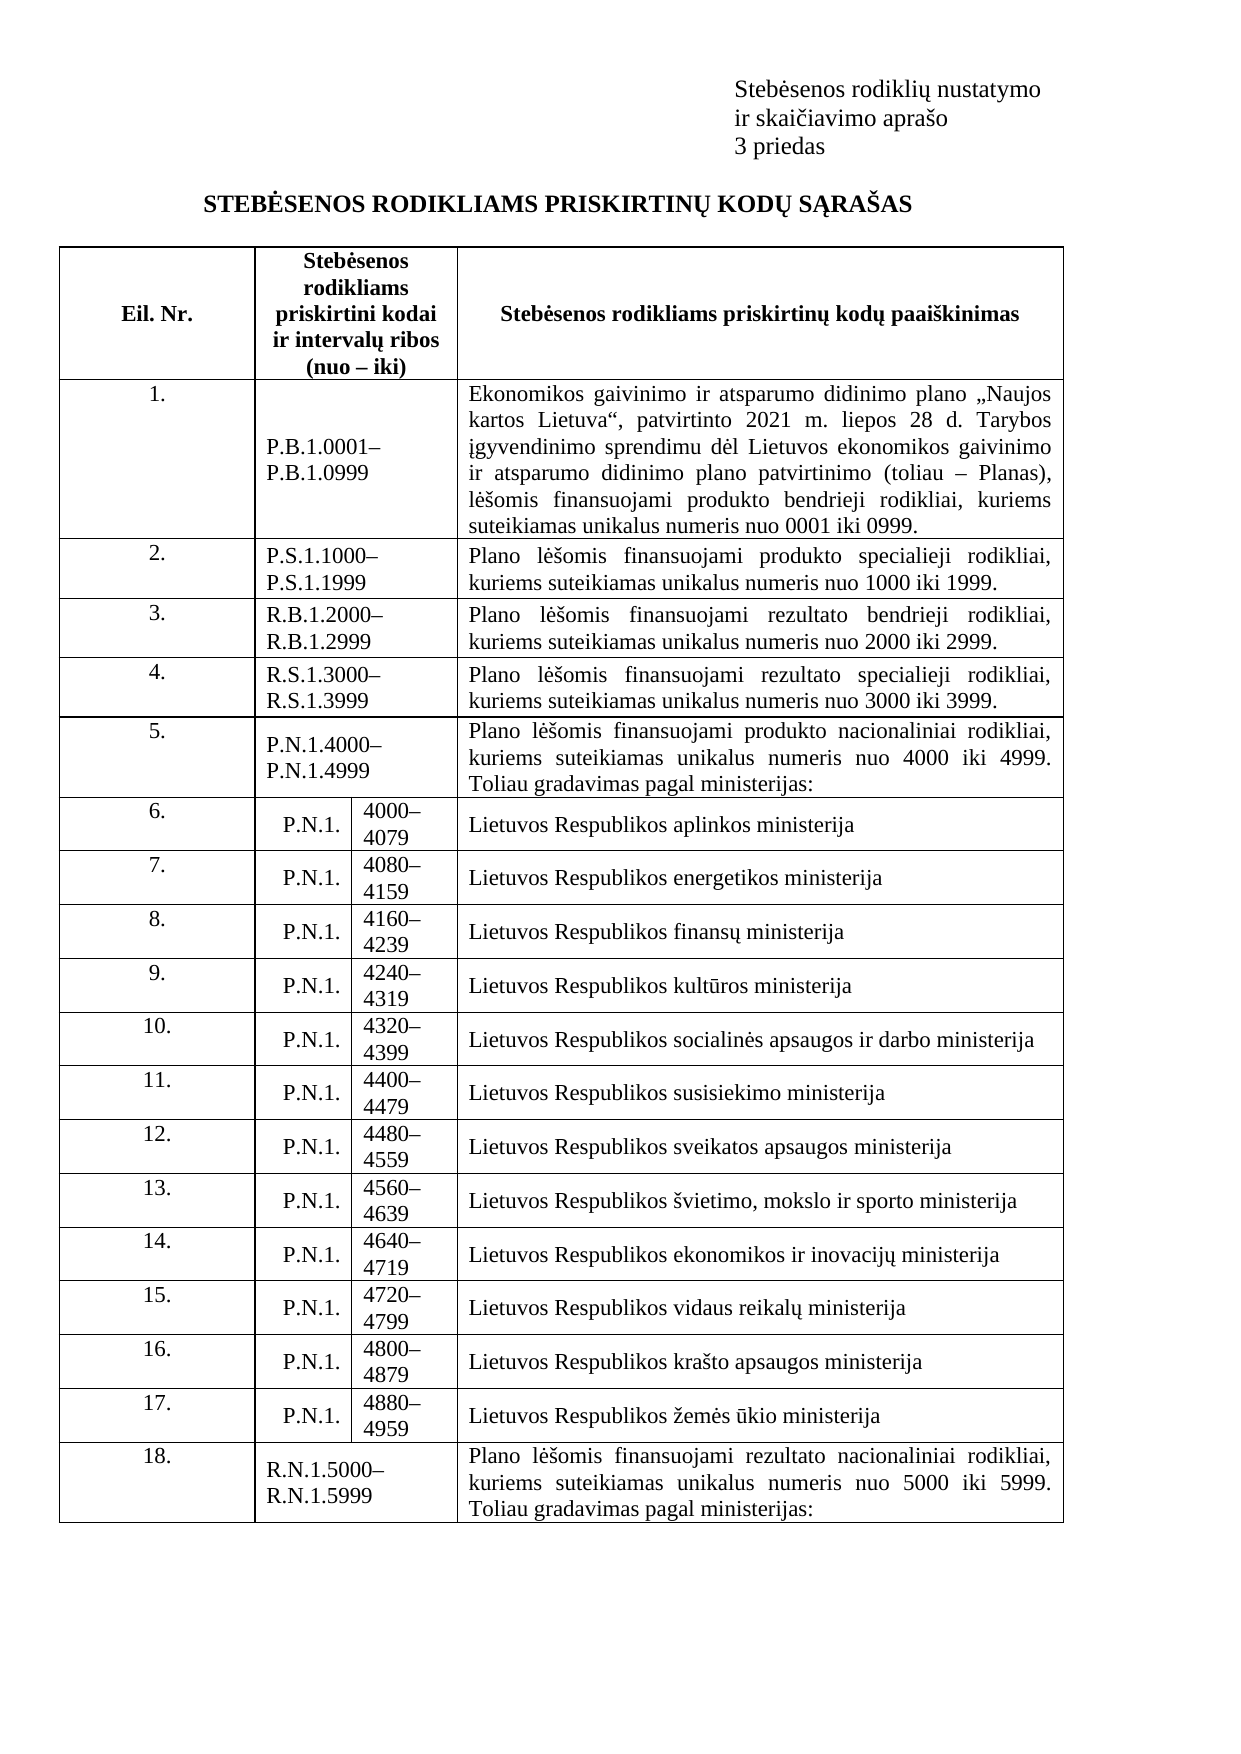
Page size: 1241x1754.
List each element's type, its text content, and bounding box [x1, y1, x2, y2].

table_cell 4560–4639 [352, 1174, 457, 1227]
table_cell P.N.1.4000–P.N.1.4999 [256, 718, 457, 797]
table_cell Plano lėšomis finansuojami rezultato bendrieji rodikliai, kuriems suteikiamas unikalus numeris nuo 2000 iki 2999. [458, 599, 1063, 657]
table_cell 17. [60, 1389, 254, 1442]
table_cell R.B.1.2000–R.B.1.2999 [256, 599, 457, 657]
table_cell Lietuvos Respublikos socialinės apsaugos ir darbo ministerija [458, 1013, 1063, 1065]
table_cell 2. [60, 539, 254, 598]
table_cell 15. [60, 1281, 254, 1334]
table_cell Lietuvos Respublikos sveikatos apsaugos ministerija [458, 1120, 1063, 1173]
table_cell 5. [60, 718, 254, 797]
table_cell R.N.1.5000–R.N.1.5999 [256, 1443, 457, 1522]
table_cell 4800–4879 [352, 1335, 457, 1388]
table_cell 8. [60, 905, 254, 958]
table_cell 14. [60, 1228, 254, 1280]
table_cell Lietuvos Respublikos finansų ministerija [458, 905, 1063, 958]
table_cell P.N.1. [256, 1281, 351, 1334]
table_header Eil. Nr. [60, 248, 254, 379]
table_cell 4480–4559 [352, 1120, 457, 1173]
table_cell R.S.1.3000–R.S.1.3999 [256, 658, 457, 716]
text STEBĖSENOS RODIKLIAMS PRISKIRTINŲ KODŲ SĄRAŠAS [59, 189, 1063, 218]
table_cell P.N.1. [256, 798, 351, 850]
table_cell 4400–4479 [352, 1066, 457, 1119]
text ir skaičiavimo aprašo [734, 103, 1063, 131]
table_header Stebėsenos rodikliams priskirtini kodai ir intervalų ribos (nuo – iki) [256, 248, 457, 379]
table_cell 13. [60, 1174, 254, 1227]
table_cell P.N.1. [256, 1174, 351, 1227]
table_cell Plano lėšomis finansuojami produkto nacionaliniai rodikliai, kuriems suteikiamas unikalus numeris nuo 4000 iki 4999. Toliau gradavimas pagal ministerijas: [458, 718, 1063, 797]
table_cell P.N.1. [256, 1013, 351, 1065]
text 3 priedas [659, 131, 1063, 160]
table_cell P.N.1. [256, 1066, 351, 1119]
table_cell 4640–4719 [352, 1228, 457, 1280]
table_cell P.N.1. [256, 1335, 351, 1388]
table_cell Lietuvos Respublikos vidaus reikalų ministerija [458, 1281, 1063, 1334]
table_cell P.N.1. [256, 905, 351, 958]
table_cell Lietuvos Respublikos švietimo, mokslo ir sporto ministerija [458, 1174, 1063, 1227]
table_cell P.N.1. [256, 1389, 351, 1442]
table_cell 7. [60, 851, 254, 904]
table_cell P.N.1. [256, 1228, 351, 1280]
table_cell Lietuvos Respublikos aplinkos ministerija [458, 798, 1063, 850]
table_cell 4. [60, 658, 254, 716]
table_cell 10. [60, 1013, 254, 1065]
table_cell Plano lėšomis finansuojami rezultato specialieji rodikliai, kuriems suteikiamas unikalus numeris nuo 3000 iki 3999. [458, 658, 1063, 716]
text Stebėsenos rodiklių nustatymo [734, 74, 1063, 103]
table_cell 6. [60, 798, 254, 850]
table_cell 3. [60, 599, 254, 657]
table_cell Lietuvos Respublikos kultūros ministerija [458, 959, 1063, 1012]
table_cell P.S.1.1000–P.S.1.1999 [256, 539, 457, 598]
table_cell 4880–4959 [352, 1389, 457, 1442]
table_cell P.N.1. [256, 959, 351, 1012]
table_cell Ekonomikos gaivinimo ir atsparumo didinimo plano „Naujos kartos Lietuva“, patvirtinto 2021 m. liepos 28 d. Tarybos įgyvendinimo sprendimu dėl Lietuvos ekonomikos gaivinimo ir atsparumo didinimo plano patvirtinimo (toliau – Planas), lėšomis finansuojami produkto bendrieji rodikliai, kuriems suteikiamas unikalus numeris nuo 0001 iki 0999. [458, 380, 1063, 538]
table_cell 4160–4239 [352, 905, 457, 958]
table_cell 4320–4399 [352, 1013, 457, 1065]
table_cell 4240–4319 [352, 959, 457, 1012]
table_cell 4080–4159 [352, 851, 457, 904]
table_cell P.N.1. [256, 851, 351, 904]
table_cell Lietuvos Respublikos krašto apsaugos ministerija [458, 1335, 1063, 1388]
table_cell 11. [60, 1066, 254, 1119]
table_cell Lietuvos Respublikos žemės ūkio ministerija [458, 1389, 1063, 1442]
table_cell 4720–4799 [352, 1281, 457, 1334]
table_cell Lietuvos Respublikos ekonomikos ir inovacijų ministerija [458, 1228, 1063, 1280]
table_cell 1. [60, 380, 254, 538]
table_cell P.N.1. [256, 1120, 351, 1173]
table_cell 16. [60, 1335, 254, 1388]
table_cell Lietuvos Respublikos energetikos ministerija [458, 851, 1063, 904]
table_cell Plano lėšomis finansuojami produkto specialieji rodikliai, kuriems suteikiamas unikalus numeris nuo 1000 iki 1999. [458, 539, 1063, 598]
table_header Stebėsenos rodikliams priskirtinų kodų paaiškinimas [458, 248, 1063, 379]
table_cell 18. [60, 1443, 254, 1522]
table_cell Lietuvos Respublikos susisiekimo ministerija [458, 1066, 1063, 1119]
table_cell 9. [60, 959, 254, 1012]
table_cell 4000–4079 [352, 798, 457, 850]
table_cell 12. [60, 1120, 254, 1173]
table_cell P.B.1.0001–P.B.1.0999 [256, 380, 457, 538]
table_cell Plano lėšomis finansuojami rezultato nacionaliniai rodikliai, kuriems suteikiamas unikalus numeris nuo 5000 iki 5999. Toliau gradavimas pagal ministerijas: [458, 1443, 1063, 1522]
